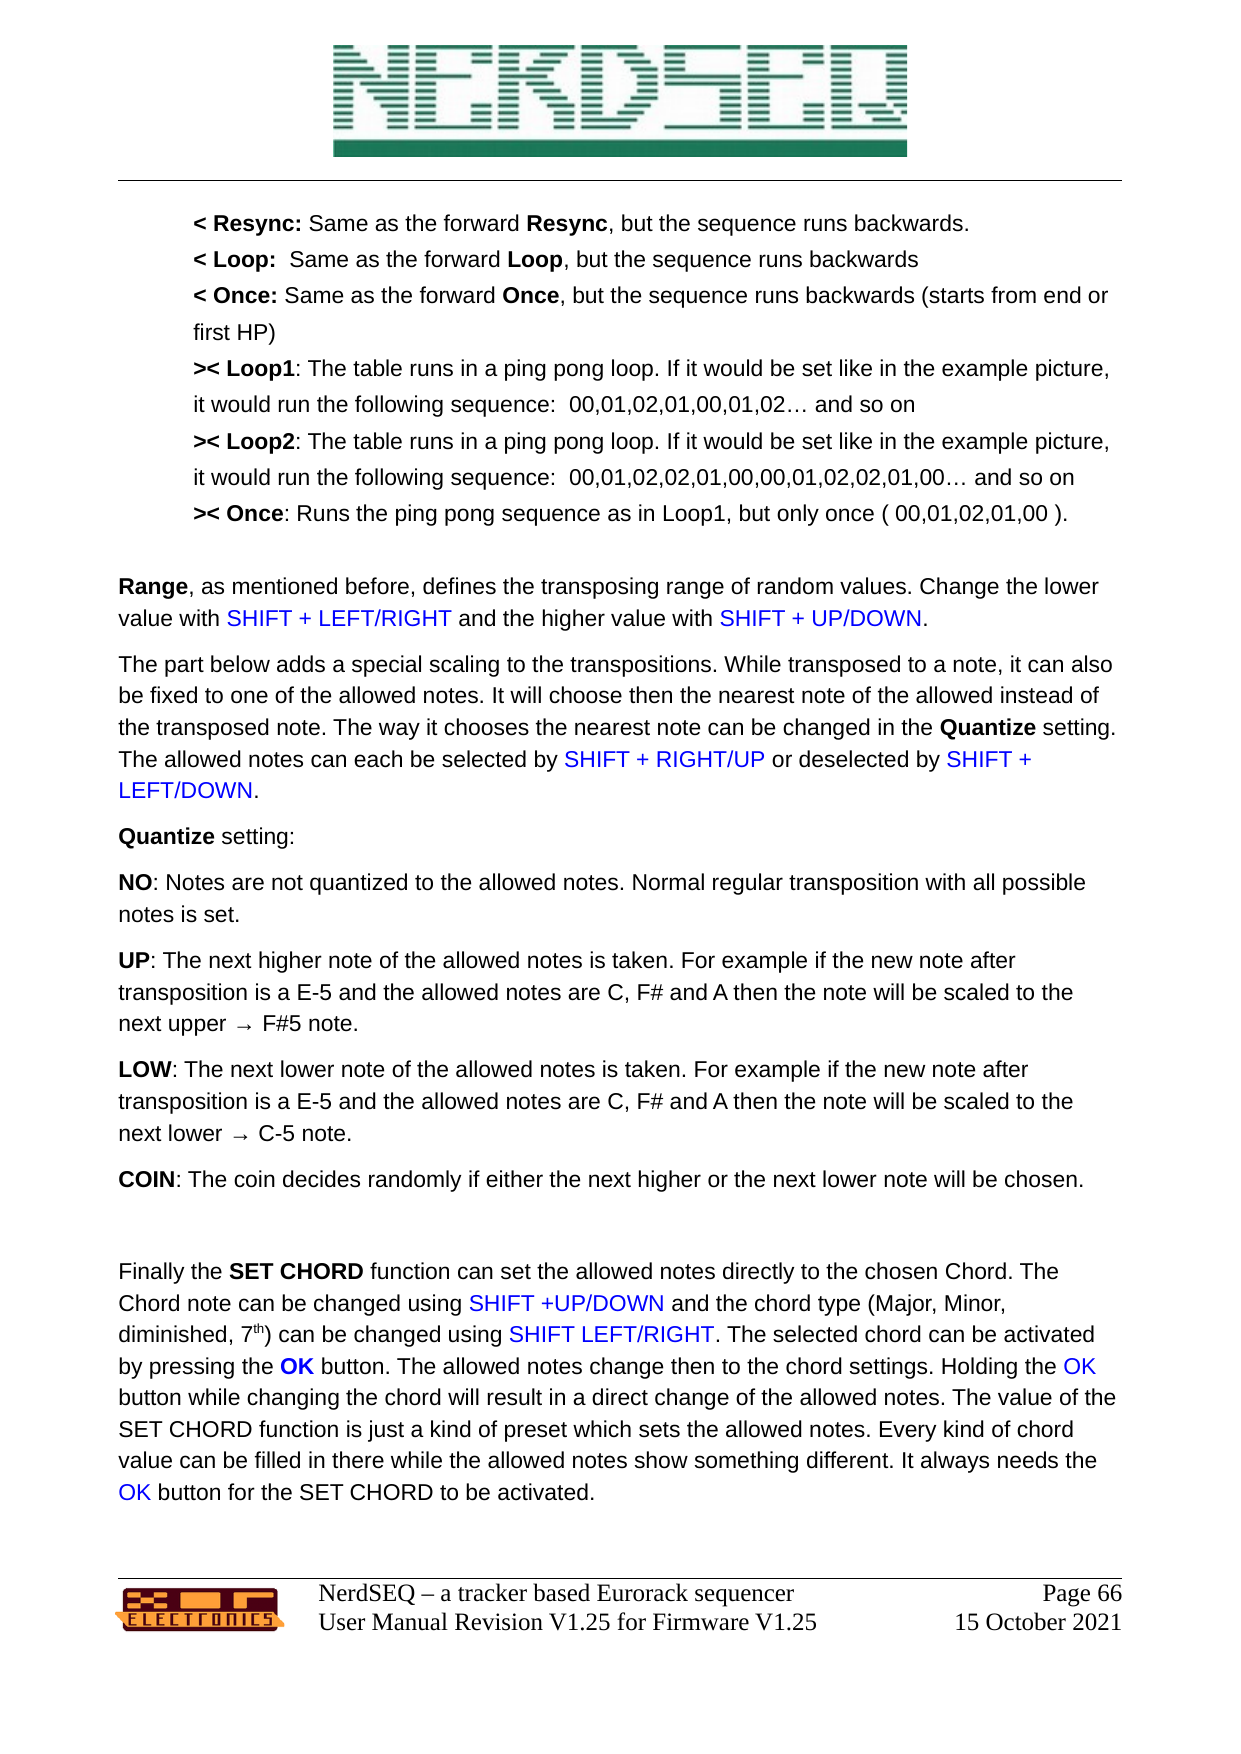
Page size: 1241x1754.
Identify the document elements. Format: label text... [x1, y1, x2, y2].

text < Once: Same as the forward Once, but the sequence runs backwards (starts from end or first HP) [193, 282, 1122, 345]
text < Resync: Same as the forward Resync, but the sequence runs backwards. [193, 209, 1122, 236]
text COIN: The coin decides randomly if either the next higher or the next lower note will be chosen. [118, 1166, 1122, 1192]
picture [115, 1584, 285, 1634]
text LOW: The next lower note of the allowed notes is taken. For example if the new note after transposition is a E-5 and the allowed notes are C, F# and A then the note will be scaled to the next lower → C-5 note. [118, 1056, 1122, 1146]
text Quantize setting: [118, 823, 1122, 849]
text Range, as mentioned before, defines the transposing range of random values. Change the lower value with SHIFT + LEFT/RIGHT and the higher value with SHIFT + UP/DOWN. [118, 573, 1122, 631]
text NO: Notes are not quantized to the allowed notes. Normal regular transposition with all possible notes is set. [118, 869, 1122, 927]
text Finally the SET CHORD function can set the allowed notes directly to the chosen Chord. The Chord note can be changed using SHIFT +UP/DOWN and the chord type (Major, Minor, diminished, 7th) can be changed using SHIFT LEFT/RIGHT. The selected chord can be activated by pressing the OK button. The allowed notes change then to the chord settings. Holding the OK button while changing the chord will result in a direct change of the allowed notes. The value of the SET CHORD function is just a kind of preset which sets the allowed notes. Every kind of chord value can be filled in there while the allowed notes show something different. It always needs the OK button for the SET CHORD to be activated. [118, 1258, 1122, 1505]
text The part below adds a special scaling to the transpositions. While transposed to a note, it can also be fixed to one of the allowed notes. It will choose then the nearest note of the allowed instead of the transposed note. The way it chooses the nearest note can be changed in the Quantize setting. The allowed notes can each be selected by SHIFT + RIGHT/UP or deselected by SHIFT + LEFT/DOWN. [118, 651, 1122, 803]
text >< Loop1: The table runs in a ping pong loop. If it would be set like in the example picture, it would run the following sequence: 00,01,02,01,00,01,02… and so on [193, 355, 1122, 418]
text >< Loop2: The table runs in a ping pong loop. If it would be set like in the example picture, it would run the following sequence: 00,01,02,02,01,00,00,01,02,02,01,00… and so on [193, 428, 1122, 490]
text UP: The next higher note of the allowed notes is taken. For example if the new note after transposition is a E-5 and the allowed notes are C, F# and A then the note will be scaled to the next upper → F#5 note. [118, 947, 1122, 1037]
text >< Once: Runs the ping pong sequence as in Loop1, but only once ( 00,01,02,01,00 ). [193, 500, 1122, 527]
text < Loop: Same as the forward Loop, but the sequence runs backwards [193, 246, 1122, 272]
picture [333, 45, 908, 157]
